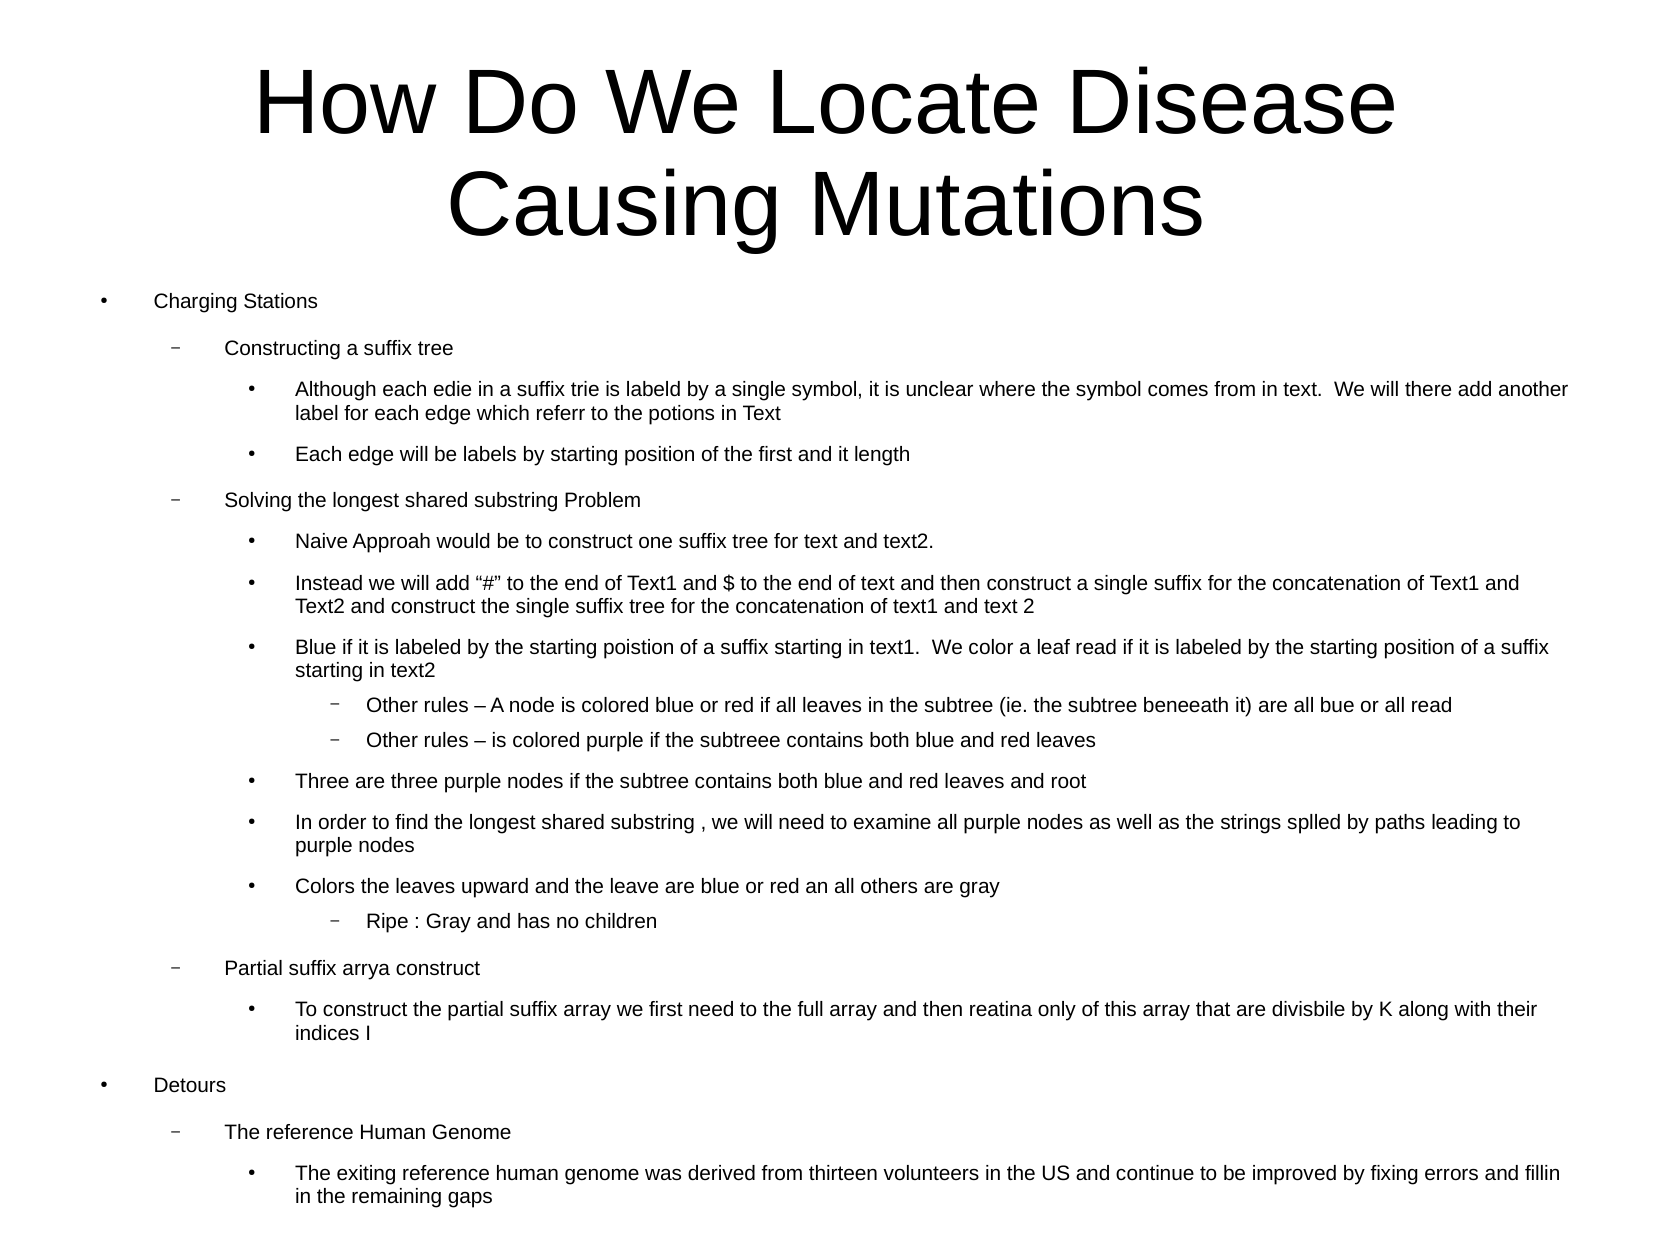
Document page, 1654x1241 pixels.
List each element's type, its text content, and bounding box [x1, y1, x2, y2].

title How Do We Locate Disease Causing Mutations [82, 49, 1571, 257]
list Charging Stations Constructing a suffix tree Although each edie in a suffix trie is labeld by a single symbol, it is unclear where the symbol comes from in text. We will there add another label for each edge which referr to the potions in Text Each edge will be labels by starting position of the first and it length Solving the longest shared substring Problem Naive Approah would be to construct one suffix tree for text and text2. Instead we will add “#” to the end of Text1 and $ to the end of text and then construct a single suffix for the concatenation of Text1 and Text2 and construct the single suffix tree for the concatenation of text1 and text 2 Blue if it is labeled by the starting poistion of a suffix starting in text1. We color a leaf read if it is labeled by the starting position of a suffix starting in text2 Other rules – A node is colored blue or red if all leaves in the subtree (ie. the subtree beneeath it) are all bue or all read Other rules – is colored purple if the subtreee contains both blue and red leaves Three are three purple nodes if the subtree contains both blue and red leaves and root In order to find the longest shared substring , we will need to examine all purple nodes as well as the strings splled by paths leading to purple nodes Colors the leaves upward and the leave are blue or red an all others are gray Ripe : Gray and has no children Partial suffix arrya construct To construct the partial suffix array we first need to the full array and then reatina only of this array that are divisbile by K along with their indices I Detours The reference Human Genome The exiting reference human genome was derived from thirteen volunteers in the US and continue to be improved by fixing errors and fillin in the remaining gaps [82, 290, 1571, 1229]
